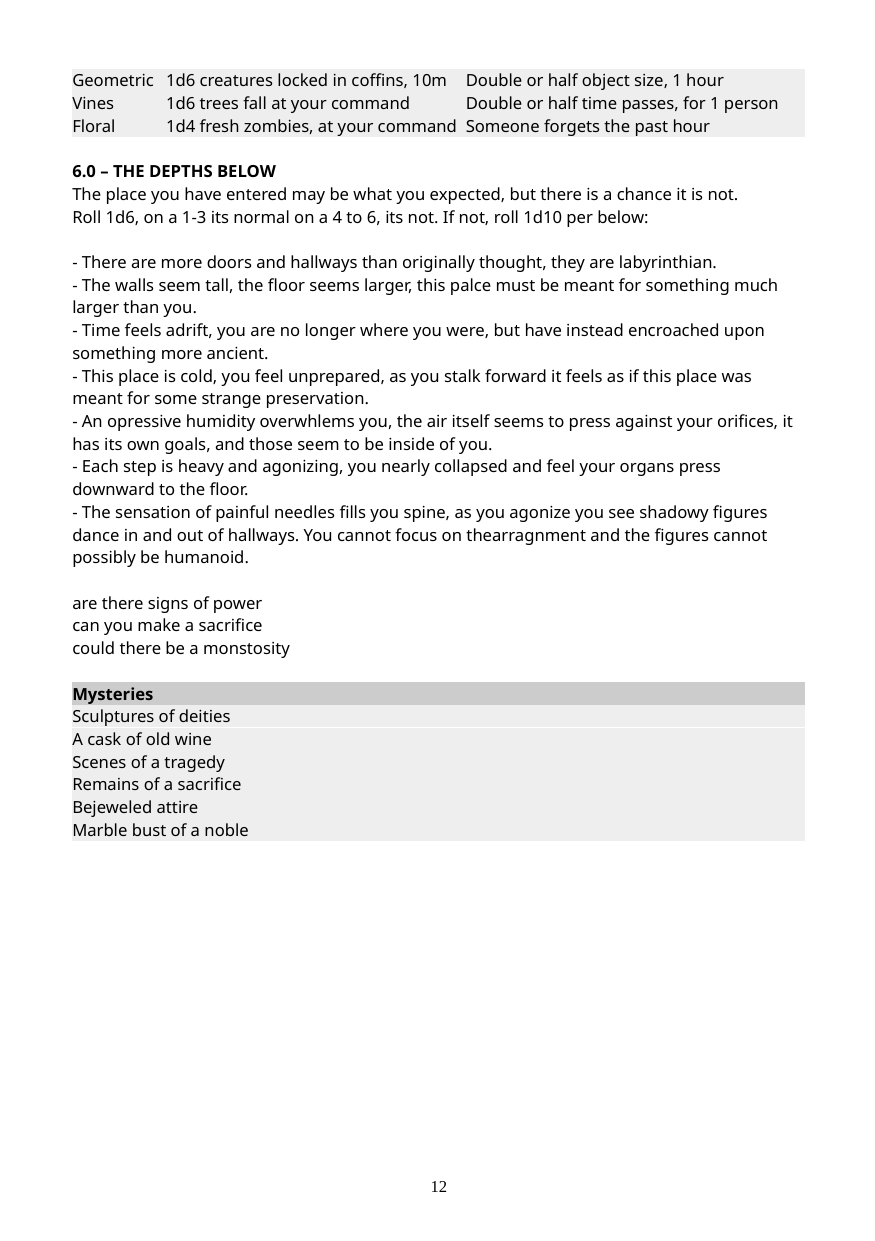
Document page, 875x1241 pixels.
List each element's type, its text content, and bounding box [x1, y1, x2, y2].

table_cell 1d4 fresh zombies, at your command [166, 114, 466, 137]
text could there be a monstosity [72, 637, 806, 659]
table_cell Geometric [72, 69, 166, 92]
table_cell 1d6 creatures locked in coffins, 10m [166, 69, 466, 92]
table_cell 1d6 trees fall at your command [166, 92, 466, 114]
text - Time feels adrift, you are no longer where you were, but have instead encroached upon something more ancient. [72, 319, 806, 364]
text - An opressive humidity overwhlems you, the air itself seems to press against your orifices, it has its own goals, and those seem to be inside of you. [72, 409, 806, 455]
text - This place is cold, you feel unprepared, as you stalk forward it feels as if this place was meant for some strange preservation. [72, 364, 806, 409]
table_cell Sculptures of deities [72, 705, 805, 727]
table_cell Double or half object size, 1 hour [466, 69, 805, 92]
text The place you have entered may be what you expected, but there is a chance it is not. [72, 182, 806, 205]
table_cell A cask of old wine [72, 728, 805, 750]
table_cell Vines [72, 92, 166, 114]
text - The sensation of painful needles fills you spine, as you agonize you see shadowy figures dance in and out of hallways. You cannot focus on thearragnment and the figures cannot possibly be humanoid. [72, 500, 806, 568]
text 6.0 – THE DEPTHS BELOW [72, 160, 806, 182]
table_cell Someone forgets the past hour [466, 114, 805, 137]
text - Each step is heavy and agonizing, you nearly collapsed and feel your organs press downward to the floor. [72, 455, 806, 500]
table_cell Scenes of a tragedy [72, 750, 805, 773]
text - The walls seem tall, the floor seems larger, this palce must be meant for something much larger than you. [72, 273, 806, 319]
table_header Mysteries [72, 682, 805, 705]
table_cell Remains of a sacrifice [72, 773, 805, 796]
table_cell Marble bust of a noble [72, 818, 805, 841]
table_cell Bejeweled attire [72, 796, 805, 818]
text - There are more doors and hallways than originally thought, they are labyrinthian. [72, 251, 806, 273]
table_cell Floral [72, 114, 166, 137]
text are there signs of power [72, 591, 806, 614]
table_cell Double or half time passes, for 1 person [466, 92, 805, 114]
text can you make a sacrifice [72, 614, 806, 637]
text Roll 1d6, on a 1-3 its normal on a 4 to 6, its not. If not, roll 1d10 per below: [72, 205, 806, 228]
